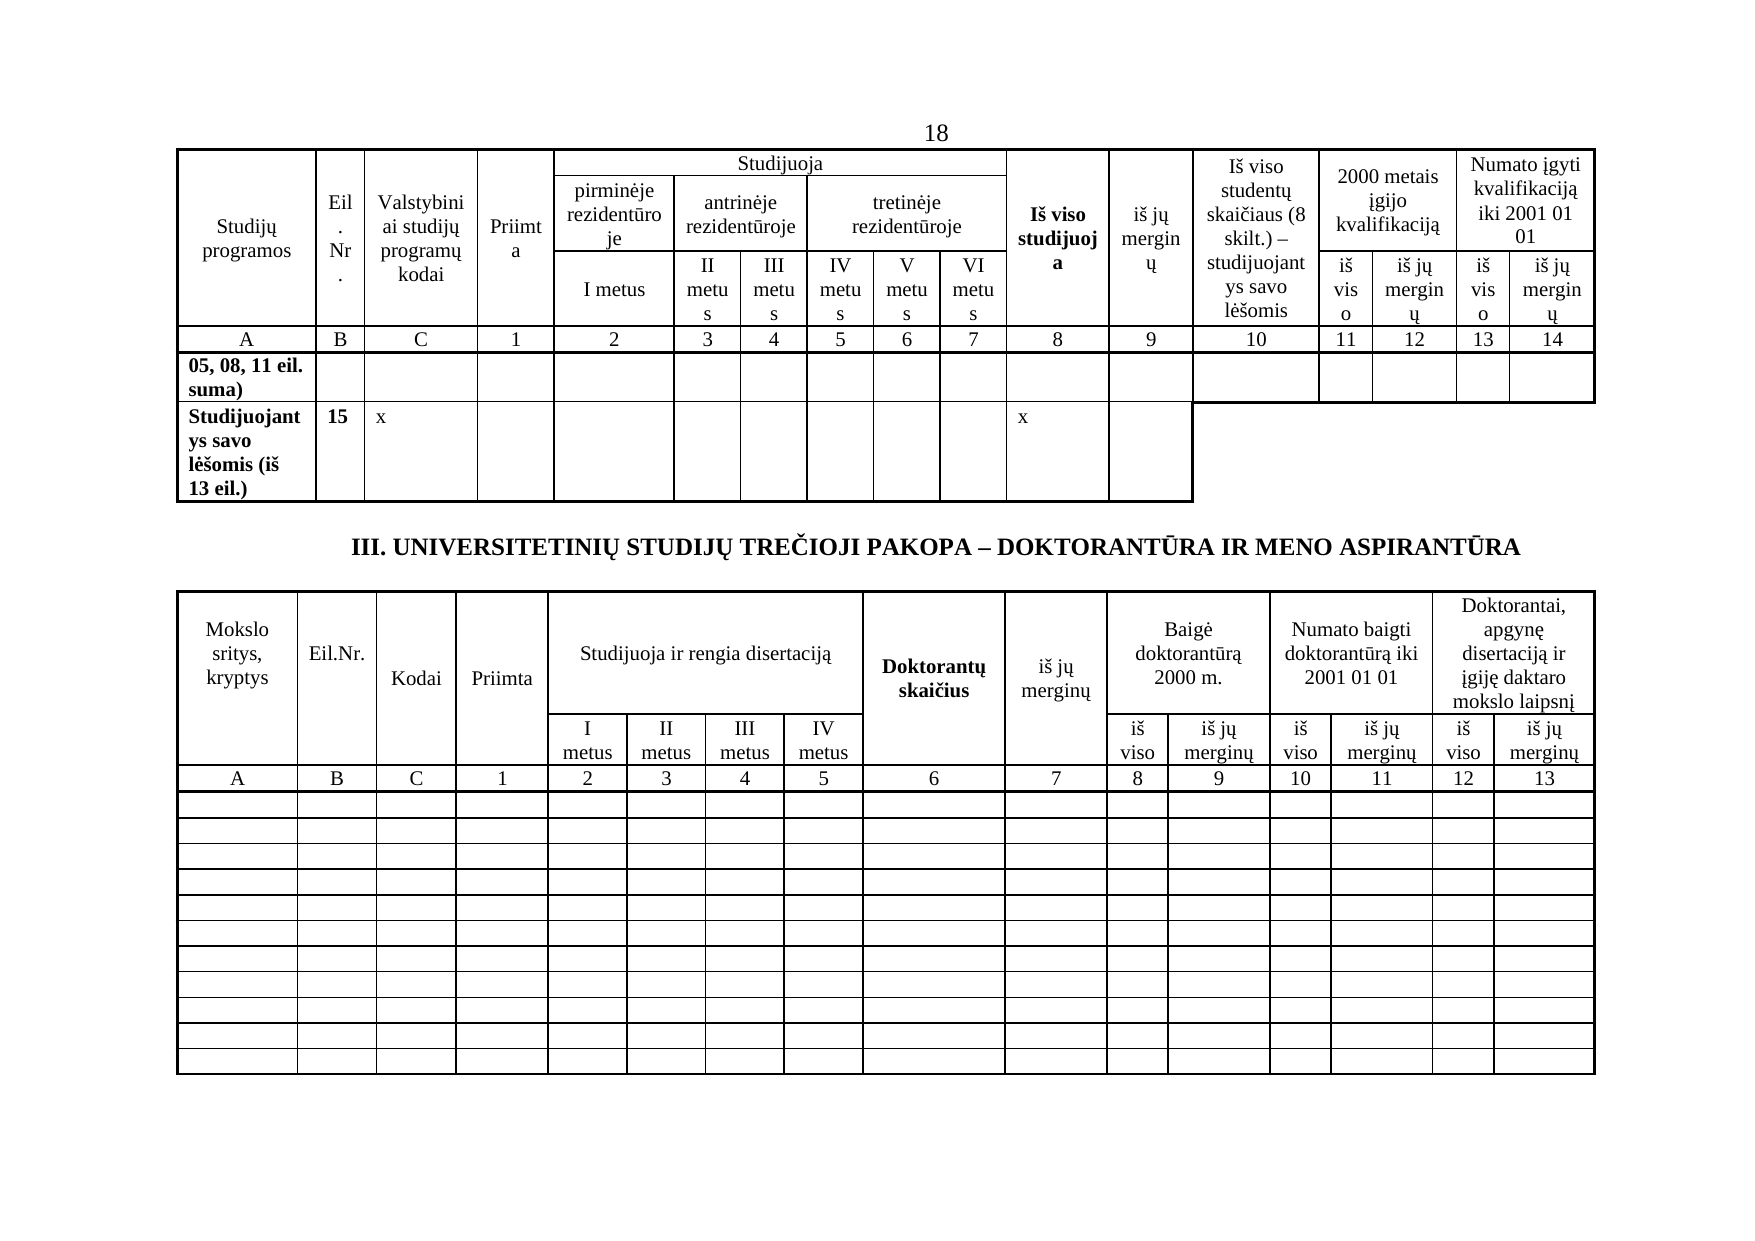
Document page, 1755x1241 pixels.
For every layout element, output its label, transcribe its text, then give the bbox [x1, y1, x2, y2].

table_cell [1108, 972, 1167, 996]
table_cell 6 [874, 327, 939, 351]
table_cell [785, 844, 862, 868]
table_cell [741, 402, 806, 500]
table_cell [549, 793, 626, 817]
table_cell [1006, 947, 1106, 971]
table_header Doktorantų skaičius [864, 593, 1004, 764]
table_cell [874, 402, 939, 500]
table_cell 5 [808, 327, 873, 351]
table_header Studijuoja ir rengia disertaciją [549, 593, 862, 713]
table_cell [1332, 972, 1432, 996]
table_cell [785, 921, 862, 945]
table_cell [741, 354, 806, 401]
table_cell [1433, 819, 1493, 843]
table_cell [377, 844, 455, 868]
table_cell [298, 972, 376, 996]
table_cell [179, 998, 297, 1022]
table_header Priimta [457, 593, 547, 764]
table_cell iš jų merginų [1510, 252, 1593, 325]
table_header 2000 metais įgijo kvalifikaciją [1320, 151, 1456, 250]
table_cell [457, 947, 547, 971]
table_cell 9 [1110, 327, 1192, 351]
table_cell [549, 947, 626, 971]
table_cell [1006, 921, 1106, 945]
table_cell [457, 819, 547, 843]
table_cell [1332, 793, 1432, 817]
table_cell [1433, 921, 1493, 945]
table_cell 10 [1194, 327, 1318, 351]
table_cell [1332, 1049, 1432, 1073]
table_cell [377, 947, 455, 971]
table_cell [457, 896, 547, 919]
table_cell [1169, 998, 1269, 1022]
table_cell [785, 998, 862, 1022]
table_cell II metus [675, 252, 740, 325]
table_cell [1108, 921, 1167, 945]
table_cell iš viso [1271, 715, 1330, 764]
table_cell [785, 947, 862, 971]
table_cell [1433, 793, 1493, 817]
table_cell [864, 947, 1004, 971]
table_cell [785, 1024, 862, 1048]
table_cell 2 [549, 766, 626, 790]
table_cell [1332, 896, 1432, 919]
table_cell [785, 1049, 862, 1073]
table_header iš jų merginų [1006, 593, 1106, 764]
table_cell [864, 793, 1004, 817]
table_cell [706, 1049, 783, 1073]
table_cell [1433, 998, 1493, 1022]
table_cell iš viso [1320, 252, 1372, 325]
table_cell [1110, 402, 1191, 500]
table_cell III metus [706, 715, 783, 764]
table_cell [555, 402, 673, 500]
table_cell [377, 819, 455, 843]
table_cell [179, 870, 297, 894]
table_cell C [365, 327, 477, 351]
table_cell 2 [555, 327, 673, 351]
table_cell B [298, 766, 376, 790]
table_cell [941, 354, 1006, 401]
table_cell [1006, 844, 1106, 868]
table_cell B [317, 327, 364, 351]
table_cell iš jų merginų [1495, 715, 1593, 764]
table_cell [1433, 870, 1493, 894]
table_cell 7 [1006, 766, 1106, 790]
table_cell 3 [675, 327, 740, 351]
table_cell [1495, 896, 1593, 919]
table_cell iš viso [1457, 252, 1509, 325]
table_cell [1495, 870, 1593, 894]
table_cell [1457, 354, 1509, 401]
table_cell IV metus [785, 715, 862, 764]
table_cell iš jų merginų [1373, 252, 1456, 325]
table_cell [179, 896, 297, 919]
table_cell 12 [1433, 766, 1493, 790]
table_cell 5 [785, 766, 862, 790]
table_cell [628, 819, 705, 843]
table_cell [785, 870, 862, 894]
table_cell V metus [874, 252, 939, 325]
table_cell [1169, 1024, 1269, 1048]
table_cell [941, 402, 1006, 500]
table_cell [808, 354, 873, 401]
table_cell 6 [864, 766, 1004, 790]
table_cell [706, 972, 783, 996]
table_cell [1006, 870, 1106, 894]
table_cell iš viso [1108, 715, 1167, 764]
table_cell [179, 972, 297, 996]
table_cell I metus [549, 715, 626, 764]
table_cell 13 [1495, 766, 1593, 790]
table_cell [1433, 1024, 1493, 1048]
table_cell [675, 354, 740, 401]
table_cell [1169, 1049, 1269, 1073]
table_cell [864, 896, 1004, 919]
table_cell [298, 793, 376, 817]
table_cell [549, 1049, 626, 1073]
table_cell [706, 793, 783, 817]
table_cell antrinėje rezidentūroje [675, 176, 806, 250]
table_cell [377, 896, 455, 919]
table_cell [377, 793, 455, 817]
table_cell VI metus [941, 252, 1006, 325]
table_cell [1006, 1049, 1106, 1073]
table_cell [874, 354, 939, 401]
table_cell 8 [1007, 327, 1108, 351]
table_cell 05, 08, 11 eil. suma) [179, 354, 315, 401]
table_cell I metus [555, 252, 673, 325]
table_cell [1108, 1024, 1167, 1048]
table_cell 9 [1169, 766, 1269, 790]
table_cell C [377, 766, 455, 790]
table_cell [1108, 819, 1167, 843]
table_cell [628, 947, 705, 971]
table_cell [1495, 998, 1593, 1022]
table_cell [628, 998, 705, 1022]
table_cell [377, 870, 455, 894]
table_cell [1332, 947, 1432, 971]
table_cell [706, 1024, 783, 1048]
table_cell [706, 921, 783, 945]
table_cell [1495, 921, 1593, 945]
table_cell A [179, 766, 297, 790]
table_cell [1433, 896, 1493, 919]
table_cell [179, 921, 297, 945]
table_cell [179, 844, 297, 868]
table_header Studijuoja [555, 151, 1006, 175]
table_cell [1271, 793, 1330, 817]
table_cell [1006, 972, 1106, 996]
table_cell 15 [317, 402, 364, 500]
table_cell [785, 896, 862, 919]
table_cell 1 [478, 327, 553, 351]
table_cell [1495, 844, 1593, 868]
table_cell 14 [1510, 327, 1593, 351]
table_cell pirminėje rezidentūroje [555, 176, 673, 250]
table_cell [1108, 844, 1167, 868]
table_cell [1332, 1024, 1432, 1048]
table_cell [1006, 1024, 1106, 1048]
table_cell [1110, 354, 1192, 401]
table_cell [785, 819, 862, 843]
table_cell [549, 921, 626, 945]
table_cell [298, 1024, 376, 1048]
table_header Numato įgyti kvalifikaciją iki 2001 01 01 [1457, 151, 1593, 250]
table_cell [1373, 354, 1456, 401]
table_cell [457, 1049, 547, 1073]
table_cell [1271, 819, 1330, 843]
table_cell 12 [1373, 327, 1456, 351]
table_cell [706, 896, 783, 919]
table_cell [864, 921, 1004, 945]
table_header Iš viso studentų skaičiaus (8 skilt.) – studijuojantys savo lėšomis [1194, 151, 1318, 325]
table_cell [298, 1049, 376, 1073]
table_cell 4 [741, 327, 806, 351]
table_cell [1510, 354, 1593, 401]
table_cell x [365, 402, 477, 500]
table_cell [1373, 404, 1456, 500]
table_cell [1495, 819, 1593, 843]
table_header Kodai [377, 593, 455, 764]
table_cell [1271, 844, 1330, 868]
table_cell [377, 998, 455, 1022]
table_cell A [179, 327, 315, 351]
table_cell [706, 844, 783, 868]
table_cell [1332, 844, 1432, 868]
table_cell [1007, 354, 1108, 401]
table_cell [457, 998, 547, 1022]
table_cell [864, 819, 1004, 843]
table_header Valstybiniai studijų programų kodai [365, 151, 477, 325]
table_cell [549, 972, 626, 996]
table_header Studijų programos [179, 151, 315, 325]
table_cell [457, 870, 547, 894]
table_cell 7 [941, 327, 1006, 351]
table_cell [864, 1049, 1004, 1073]
table_header Baigė doktorantūrą 2000 m. [1108, 593, 1269, 713]
table_cell [1271, 947, 1330, 971]
table_cell [478, 402, 553, 500]
table_cell [1320, 354, 1372, 401]
table_cell [1433, 1049, 1493, 1073]
table_cell [628, 921, 705, 945]
table_cell [1271, 870, 1330, 894]
table_cell [628, 896, 705, 919]
table_cell [1108, 896, 1167, 919]
table_cell [1271, 972, 1330, 996]
table_cell 11 [1332, 766, 1432, 790]
table_cell [1108, 1049, 1167, 1073]
table_cell tretinėje rezidentūroje [808, 176, 1006, 250]
table_cell [1433, 947, 1493, 971]
table_cell [1332, 921, 1432, 945]
table_header iš jų merginų [1110, 151, 1192, 325]
table_cell [1169, 870, 1269, 894]
table_cell 11 [1320, 327, 1372, 351]
table_cell [628, 1024, 705, 1048]
table_cell iš jų merginų [1332, 715, 1432, 764]
table_cell [1169, 921, 1269, 945]
table_cell [1271, 1024, 1330, 1048]
table_cell [1495, 1049, 1593, 1073]
table_header Priimta [478, 151, 553, 325]
table_cell [549, 844, 626, 868]
table_cell [549, 870, 626, 894]
table_cell [365, 354, 477, 401]
table_cell [457, 1024, 547, 1048]
table_cell [179, 1024, 297, 1048]
table_cell [1169, 947, 1269, 971]
table_cell [1271, 998, 1330, 1022]
table_cell [808, 402, 873, 500]
table_cell [377, 1024, 455, 1048]
table_cell [1169, 844, 1269, 868]
table_cell [179, 1049, 297, 1073]
table_cell [1271, 921, 1330, 945]
table_cell IV metus [808, 252, 873, 325]
table_cell [457, 793, 547, 817]
table_cell 10 [1271, 766, 1330, 790]
table_cell [1169, 793, 1269, 817]
table_cell [298, 713, 376, 764]
table_cell [478, 354, 553, 401]
table_cell [864, 870, 1004, 894]
table_header Numato baigti doktorantūrą iki 2001 01 01 [1271, 593, 1432, 713]
table_cell [1332, 998, 1432, 1022]
table_cell [864, 1024, 1004, 1048]
table_cell [179, 713, 297, 764]
table_cell [298, 998, 376, 1022]
table_cell [785, 972, 862, 996]
table_cell [298, 921, 376, 945]
table_cell [1194, 354, 1318, 401]
table_cell [628, 1049, 705, 1073]
table_cell [1108, 870, 1167, 894]
table_cell [457, 972, 547, 996]
table_cell [706, 998, 783, 1022]
table_cell [1108, 998, 1167, 1022]
table_cell 13 [1457, 327, 1509, 351]
table_cell x [1007, 402, 1108, 500]
table_cell [1006, 998, 1106, 1022]
table_cell [1495, 947, 1593, 971]
table_cell [549, 896, 626, 919]
table_cell [298, 844, 376, 868]
table_cell 4 [706, 766, 783, 790]
table_cell [298, 947, 376, 971]
table_cell [1006, 819, 1106, 843]
table_cell [864, 998, 1004, 1022]
table_cell [1194, 404, 1319, 500]
table_cell [555, 354, 673, 401]
table_cell 3 [628, 766, 705, 790]
table_cell [1495, 1024, 1593, 1048]
table_cell [864, 972, 1004, 996]
table_cell [1169, 819, 1269, 843]
table_cell [1332, 870, 1432, 894]
table_cell [1169, 972, 1269, 996]
table_header Mokslo sritys, kryptys [179, 593, 297, 713]
table_cell [377, 921, 455, 945]
table_cell [1108, 793, 1167, 817]
table_cell 1 [457, 766, 547, 790]
table_cell [1271, 1049, 1330, 1073]
table_cell [1006, 896, 1106, 919]
table_cell [549, 1024, 626, 1048]
table_cell [298, 870, 376, 894]
table_cell [1006, 793, 1106, 817]
table_cell [1433, 844, 1493, 868]
table_cell [377, 972, 455, 996]
table_cell [179, 793, 297, 817]
table_cell [706, 947, 783, 971]
table_cell [1332, 819, 1432, 843]
table_cell [1169, 896, 1269, 919]
table_cell [549, 998, 626, 1022]
table_cell [628, 972, 705, 996]
table_cell [1433, 972, 1493, 996]
table_cell [298, 896, 376, 919]
table_cell III metus [741, 252, 806, 325]
table_header Eil.Nr. [298, 593, 376, 713]
table_cell [317, 354, 364, 401]
table_cell [1108, 947, 1167, 971]
table_cell [675, 402, 740, 500]
table_cell [457, 844, 547, 868]
table_cell [706, 819, 783, 843]
table_header Iš viso studijuoja [1007, 151, 1108, 325]
table_cell [1456, 404, 1509, 500]
table_cell [179, 947, 297, 971]
table_cell [706, 870, 783, 894]
text III. universitetinių studijų TREčioji pakopa – DoktOrantūra ir meno aspirantūra [177, 532, 1695, 561]
table_cell [1319, 404, 1372, 500]
table_cell [457, 921, 547, 945]
table_cell [549, 819, 626, 843]
table_cell [628, 844, 705, 868]
table_cell II metus [628, 715, 705, 764]
table_cell [1510, 404, 1595, 500]
table_cell [179, 819, 297, 843]
table_cell [628, 870, 705, 894]
table_cell [1495, 972, 1593, 996]
table_cell iš jų merginų [1169, 715, 1269, 764]
table_cell [785, 793, 862, 817]
table_cell [1495, 793, 1593, 817]
table_cell 8 [1108, 766, 1167, 790]
table_header Eil. Nr. [317, 151, 364, 325]
table_cell iš viso [1433, 715, 1493, 764]
table_cell [377, 1049, 455, 1073]
table_cell [298, 819, 376, 843]
table_cell [864, 844, 1004, 868]
table_header Doktorantai, apgynę disertaciją ir įgiję daktaro mokslo laipsnį [1433, 593, 1593, 713]
table_cell [1271, 896, 1330, 919]
table_cell [628, 793, 705, 817]
table_cell Studijuojantys savo lėšomis (iš 13 eil.) [179, 402, 315, 500]
